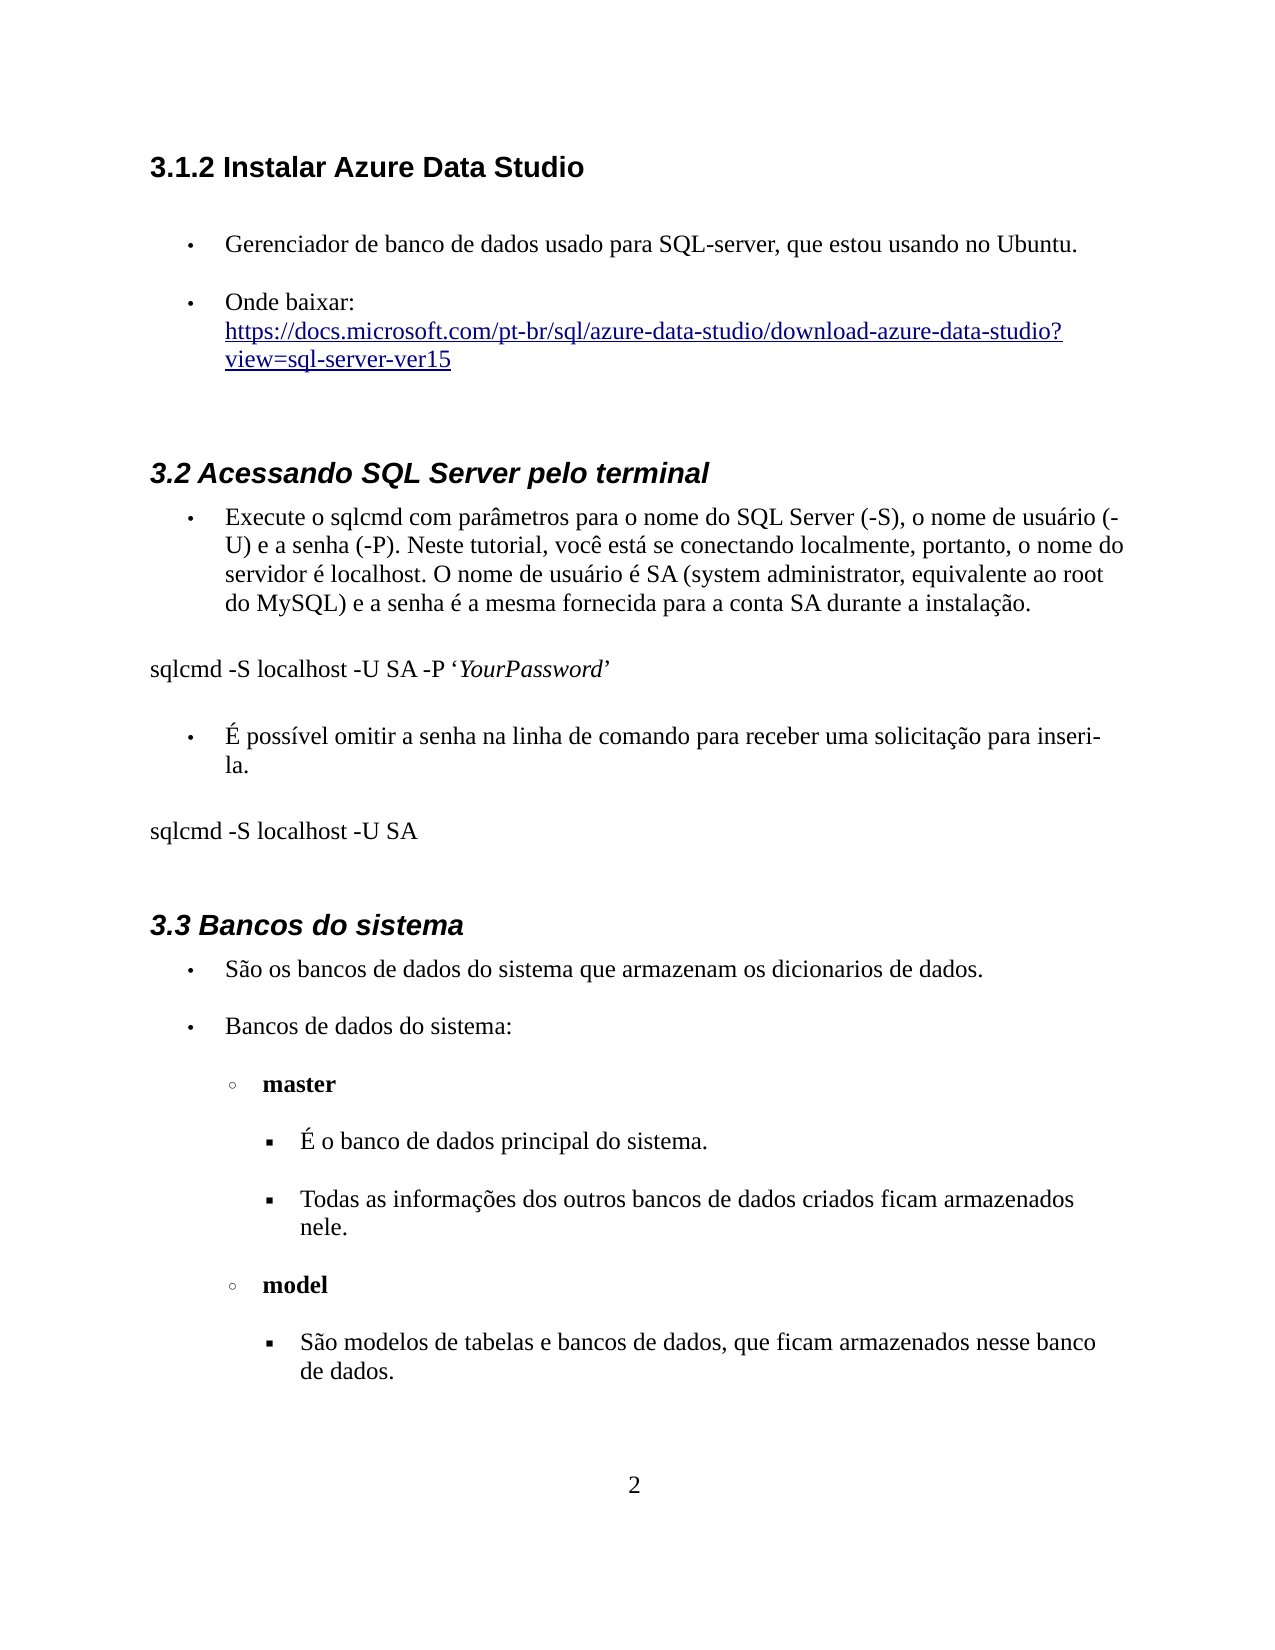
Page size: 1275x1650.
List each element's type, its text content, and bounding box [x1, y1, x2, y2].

list Todas as informações dos outros bancos de dados criados ficam armazenados nele. [262, 1184, 1125, 1270]
list Onde baixar: https://docs.microsoft.com/pt-br/sql/azure-data-studio/download-azure-data-studio?view=sql-server-ver15 [187, 287, 1125, 402]
text sqlcmd -S localhost -U SA [150, 816, 1125, 874]
list São modelos de tabelas e bancos de dados, que ficam armazenados nesse banco de dados. [262, 1327, 1125, 1414]
subtitle 3.2 Acessando SQL Server pelo terminal [150, 456, 1125, 489]
list master [225, 1069, 1125, 1126]
list Gerenciador de banco de dados usado para SQL-server, que estou usando no Ubuntu. [187, 229, 1125, 287]
list Bancos de dados do sistema: [187, 1011, 1125, 1069]
subtitle 3.3 Bancos do sistema [150, 908, 1125, 941]
list É o banco de dados principal do sistema. [262, 1126, 1125, 1184]
subtitle 3.1.2 Instalar Azure Data Studio [150, 150, 1125, 217]
list São os bancos de dados do sistema que armazenam os dicionarios de dados. [187, 954, 1125, 1011]
list model [225, 1270, 1125, 1327]
list Execute o sqlcmd com parâmetros para o nome do SQL Server (-S), o nome de usuário (-U) e a senha (-P). Neste tutorial, você está se conectando localmente, portanto, o nome do servidor é localhost. O nome de usuário é SA (system administrator, equivalente ao root do MySQL) e a senha é a mesma fornecida para a conta SA durante a instalação. [187, 502, 1125, 646]
list É possível omitir a senha na linha de comando para receber uma solicitação para inseri-la. [187, 721, 1125, 807]
text sqlcmd -S localhost -U SA -P ‘YourPassword’ [150, 654, 1125, 712]
